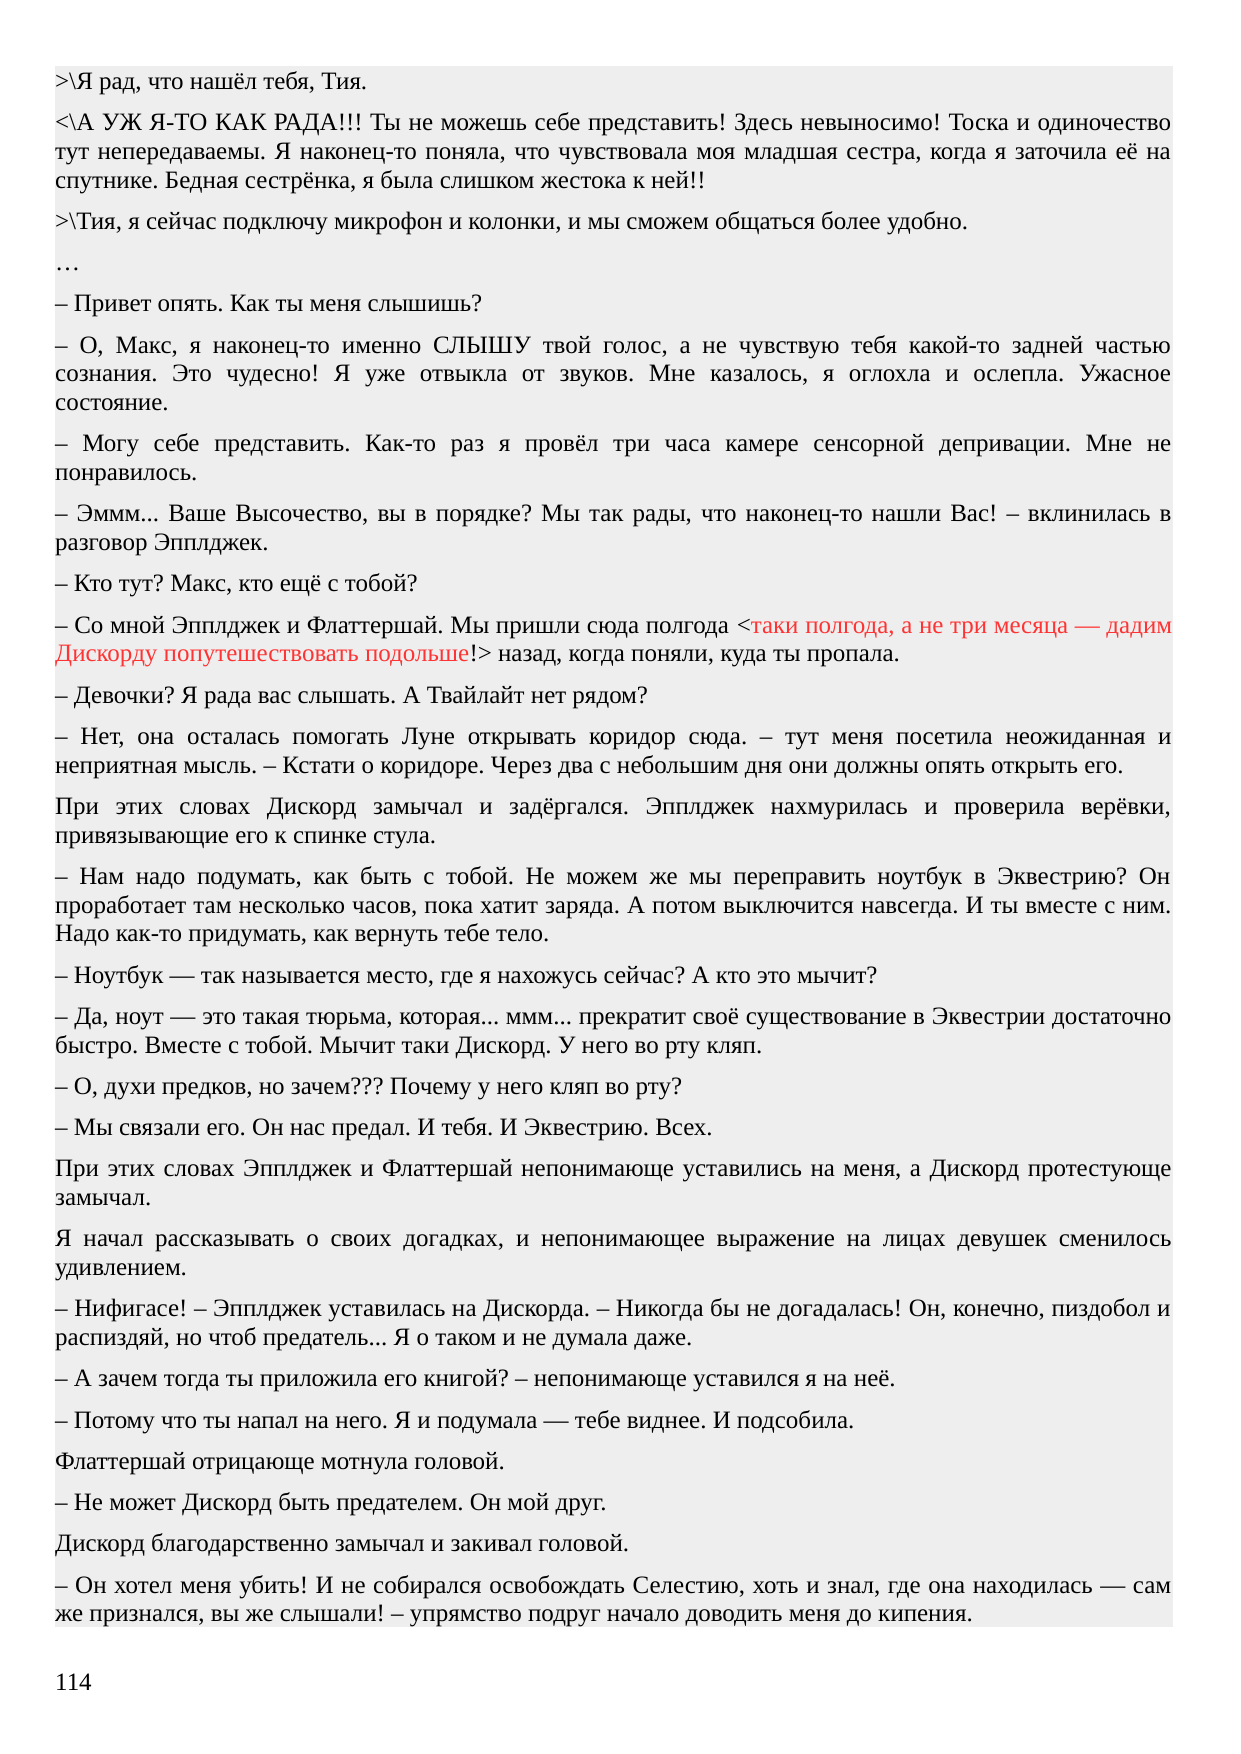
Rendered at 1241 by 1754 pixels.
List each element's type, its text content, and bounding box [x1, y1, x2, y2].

text – Эммм... Ваше Высочество, вы в порядке? Мы так рады, что наконец-то нашли Вас! – вклинилась в разговор Эпплджек. [55, 498, 1173, 556]
text При этих словах Дискорд замычал и задёргался. Эпплджек нахмурилась и проверила верёвки, привязывающие его к спинке стула. [55, 791, 1173, 848]
text >\Я рад, что нашёл тебя, Тия. [55, 66, 1173, 95]
text <\А УЖ Я-ТО КАК РАДА!!! Ты не можешь себе представить! Здесь невыносимо! Тоска и одиночество тут непередаваемы. Я наконец-то поняла, что чувствовала моя младшая сестра, когда я заточила её на спутнике. Бедная сестрёнка, я была слишком жестока к ней!! [55, 107, 1173, 193]
text Дискорд благодарственно замычал и закивал головой. [55, 1528, 1173, 1557]
text – Нам надо подумать, как быть с тобой. Не можем же мы переправить ноутбук в Эквестрию? Он проработает там несколько часов, пока хатит заряда. А потом выключится навсегда. И ты вместе с ним. Надо как-то придумать, как вернуть тебе тело. [55, 861, 1173, 947]
text – Ноутбук — так называется место, где я нахожусь сейчас? А кто это мычит? [55, 960, 1173, 988]
text – Мы связали его. Он нас предал. И тебя. И Эквестрию. Всех. [55, 1112, 1173, 1141]
text – Могу себе представить. Как-то раз я провёл три часа камере сенсорной депривации. Мне не понравилось. [55, 428, 1173, 486]
text – Кто тут? Макс, кто ещё с тобой? [55, 568, 1173, 597]
text Флаттершай отрицающе мотнула головой. [55, 1446, 1173, 1475]
text Я начал рассказывать о своих догадках, и непонимающее выражение на лицах девушек сменилось удивлением. [55, 1223, 1173, 1281]
text – А зачем тогда ты приложила его книгой? – непонимающе уставился я на неё. [55, 1363, 1173, 1392]
text >\Тия, я сейчас подключу микрофон и колонки, и мы сможем общаться более удобно. [55, 206, 1173, 235]
text – Привет опять. Как ты меня слышишь? [55, 288, 1173, 317]
text – О, духи предков, но зачем??? Почему у него кляп во рту? [55, 1071, 1173, 1100]
text … [55, 247, 1173, 276]
text – Он хотел меня убить! И не собирался освобождать Селестию, хоть и знал, где она находилась — сам же признался, вы же слышали! – упрямство подруг начало доводить меня до кипения. [55, 1570, 1173, 1627]
text – Не может Дискорд быть предателем. Он мой друг. [55, 1487, 1173, 1516]
text – О, Макс, я наконец-то именно СЛЫШУ твой голос, а не чувствую тебя какой-то задней частью сознания. Это чудесно! Я уже отвыкла от звуков. Мне казалось, я оглохла и ослепла. Ужасное состояние. [55, 330, 1173, 416]
text – Девочки? Я рада вас слышать. А Твайлайт нет рядом? [55, 680, 1173, 708]
text – Да, ноут — это такая тюрьма, которая... ммм... прекратит своё существование в Эквестрии достаточно быстро. Вместе с тобой. Мычит таки Дискорд. У него во рту кляп. [55, 1001, 1173, 1058]
text – Со мной Эпплджек и Флаттершай. Мы пришли сюда полгода <таки полгода, а не три месяца — дадим Дискорду попутешествовать подольше!> назад, когда поняли, куда ты пропала. [55, 610, 1173, 667]
text – Нет, она осталась помогать Луне открывать коридор сюда. – тут меня посетила неожиданная и неприятная мысль. – Кстати о коридоре. Через два с небольшим дня они должны опять открыть его. [55, 721, 1173, 778]
text – Потому что ты напал на него. Я и подумала — тебе виднее. И подсобила. [55, 1405, 1173, 1433]
text – Нифигасе! – Эпплджек уставилась на Дискорда. – Никогда бы не догадалась! Он, конечно, пиздобол и распиздяй, но чтоб предатель... Я о таком и не думала даже. [55, 1293, 1173, 1351]
text При этих словах Эпплджек и Флаттершай непонимающе уставились на меня, а Дискорд протестующе замычал. [55, 1153, 1173, 1211]
